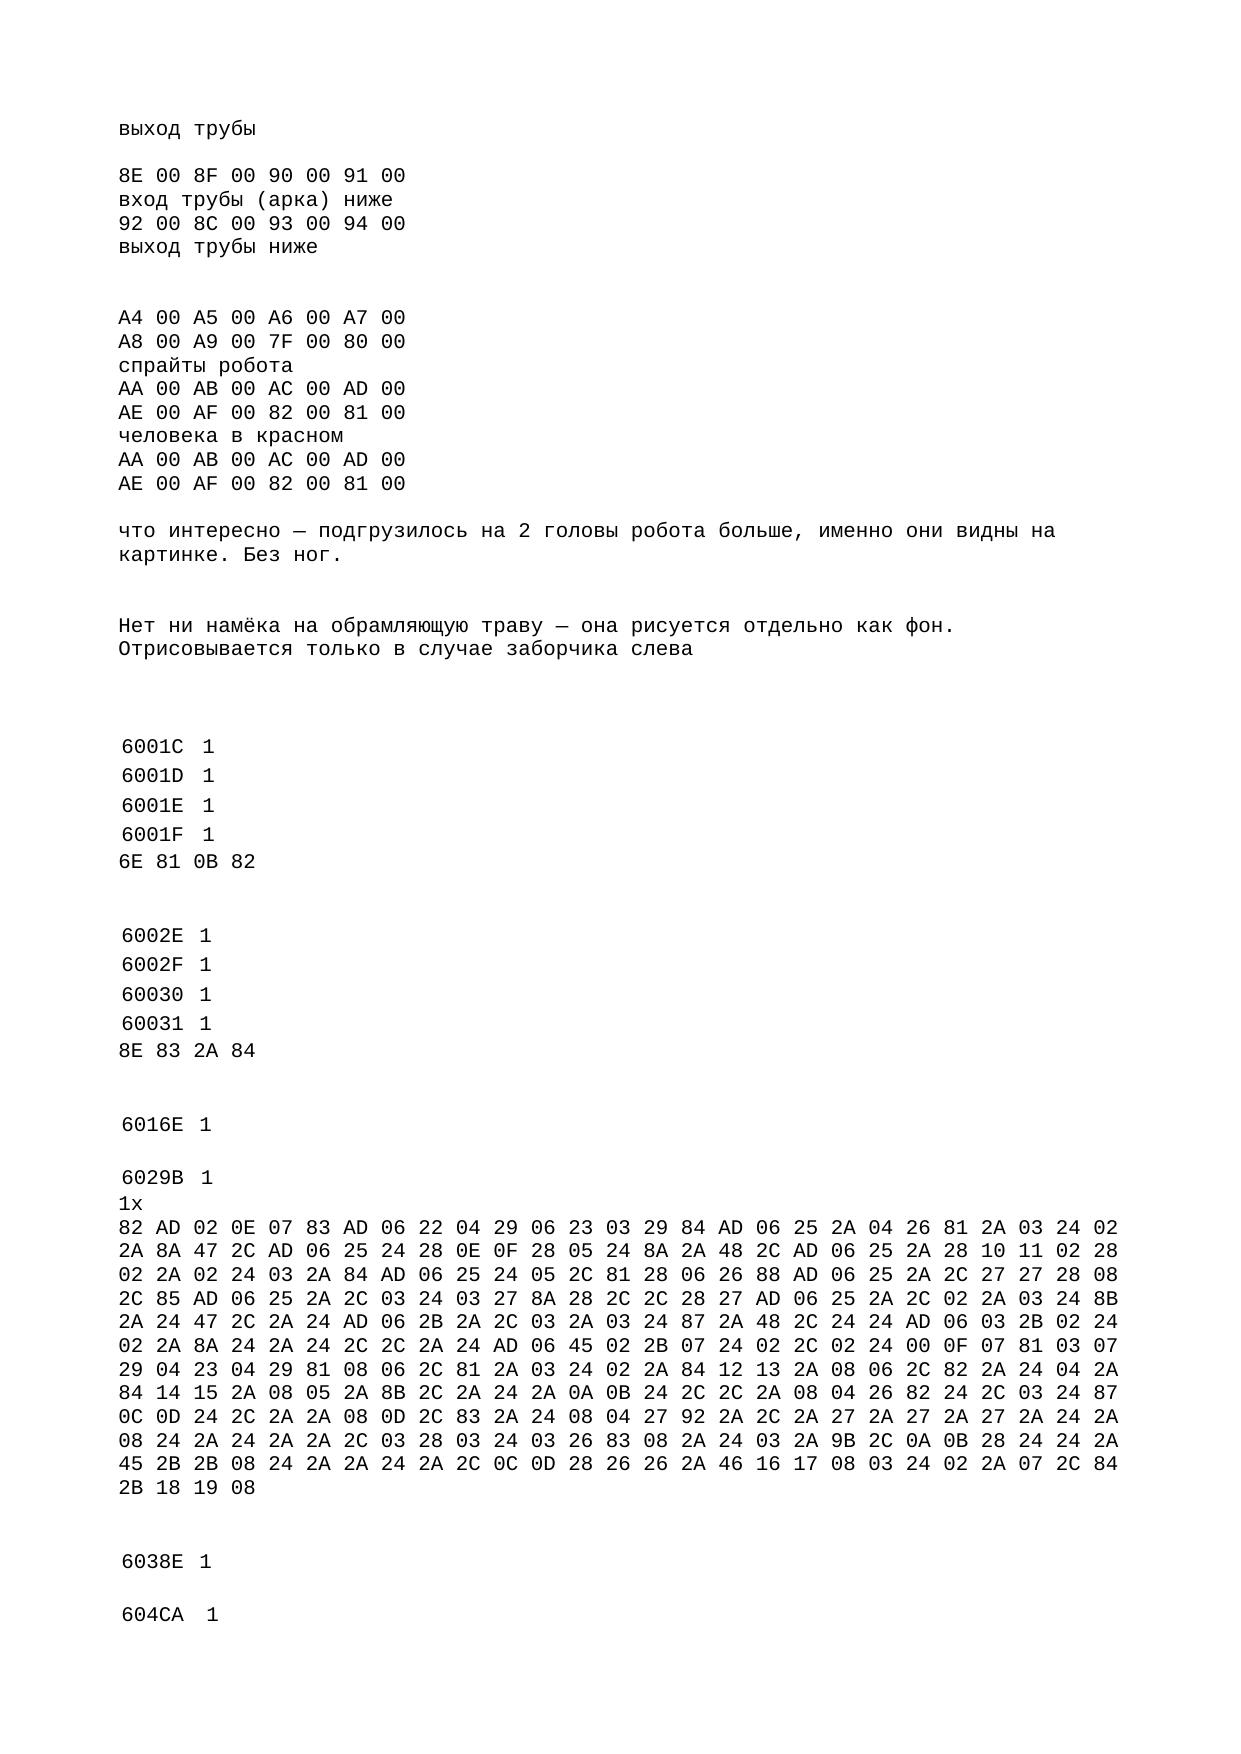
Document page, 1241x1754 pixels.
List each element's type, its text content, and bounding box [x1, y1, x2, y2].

text человека в красном [118, 426, 1122, 449]
table_header 6038E [118, 1548, 196, 1577]
text 1x [118, 1193, 1122, 1217]
table_cell 1 [196, 1010, 224, 1040]
text AA 00 AB 00 AC 00 AD 00 [118, 449, 1122, 473]
table_header 604CA [118, 1601, 203, 1631]
table_cell 1 [199, 821, 227, 851]
table_cell 6002F [118, 951, 196, 981]
text спрайты робота [118, 354, 1122, 378]
table_cell 6001F [118, 821, 199, 851]
text выход трубы [118, 118, 1122, 142]
text AE 00 AF 00 82 00 81 00 [118, 402, 1122, 426]
table_cell 1 [196, 981, 224, 1010]
text 82 AD 02 0E 07 83 AD 06 22 04 29 06 23 03 29 84 AD 06 25 2A 04 26 81 2A 03 24 02 2A 8A 47 2C AD 06 25 24 28 0E 0F 28 05 24 8A 2A 48 2C AD 06 25 2A 28 10 11 02 28 02 2A 02 24 03 2A 84 AD 06 25 24 05 2C 81 28 06 26 88 AD 06 25 2A 2C 27 27 28 08 2C 85 AD 06 25 2A 2C 03 24 03 27 8A 28 2C 2C 28 27 AD 06 25 2A 2C 02 2A 03 24 8B 2A 24 47 2C 2A 24 AD 06 2B 2A 2C 03 2A 03 24 87 2A 48 2C 24 24 AD 06 03 2B 02 24 02 2A 8A 24 2A 24 2C 2C 2A 24 AD 06 45 02 2B 07 24 02 2C 02 24 00 0F 07 81 03 07 29 04 23 04 29 81 08 06 2C 81 2A 03 24 02 2A 84 12 13 2A 08 06 2C 82 2A 24 04 2A 84 14 15 2A 08 05 2A 8B 2C 2A 24 2A 0A 0B 24 2C 2C 2A 08 04 26 82 24 2C 03 24 87 0C 0D 24 2C 2A 2A 08 0D 2C 83 2A 24 08 04 27 92 2A 2C 2A 27 2A 27 2A 27 2A 24 2A 08 24 2A 24 2A 2A 2C 03 28 03 24 03 26 83 08 2A 24 03 2A 9B 2C 0A 0B 28 24 24 2A 45 2B 2B 08 24 2A 2A 24 2A 2C 0C 0D 28 26 26 2A 46 16 17 08 03 24 02 2A 07 2C 84 2B 18 19 08 [118, 1217, 1122, 1501]
table_header 6002E [118, 922, 196, 951]
table_cell 60030 [118, 981, 196, 1010]
table_cell 6001D [118, 763, 199, 792]
text AA 00 AB 00 AC 00 AD 00 [118, 378, 1122, 402]
text 6E 81 0B 82 [118, 851, 1122, 874]
table_header 1 [199, 733, 227, 762]
text 92 00 8C 00 93 00 94 00 [118, 213, 1122, 236]
table_header 1 [196, 1111, 224, 1140]
table_cell 6001E [118, 792, 199, 821]
table_header 6001C [118, 733, 199, 762]
text выход трубы ниже [118, 236, 1122, 260]
table_cell 60031 [118, 1010, 196, 1040]
table_cell 1 [196, 951, 224, 981]
text что интересно — подгрузилось на 2 головы робота больше, именно они видны на картинке. Без ног. [118, 520, 1122, 567]
text A8 00 A9 00 7F 00 80 00 [118, 331, 1122, 354]
table_cell 1 [199, 763, 227, 792]
table_header 6016E [118, 1111, 196, 1140]
table_header 1 [196, 1548, 224, 1577]
table_header 6029B [118, 1164, 198, 1193]
table_cell 1 [199, 792, 227, 821]
text Нет ни намёка на обрамляющую траву — она рисуется отдельно как фон. Отрисовывается только в случае заборчика слева [118, 615, 1122, 662]
text 8E 83 2A 84 [118, 1040, 1122, 1063]
table_header 1 [198, 1164, 226, 1193]
text A4 00 A5 00 A6 00 A7 00 [118, 307, 1122, 331]
text AE 00 AF 00 82 00 81 00 [118, 473, 1122, 496]
text вход трубы (арка) ниже [118, 189, 1122, 213]
table_header 1 [196, 922, 224, 951]
table_header 1 [203, 1601, 232, 1631]
text 8E 00 8F 00 90 00 91 00 [118, 165, 1122, 189]
